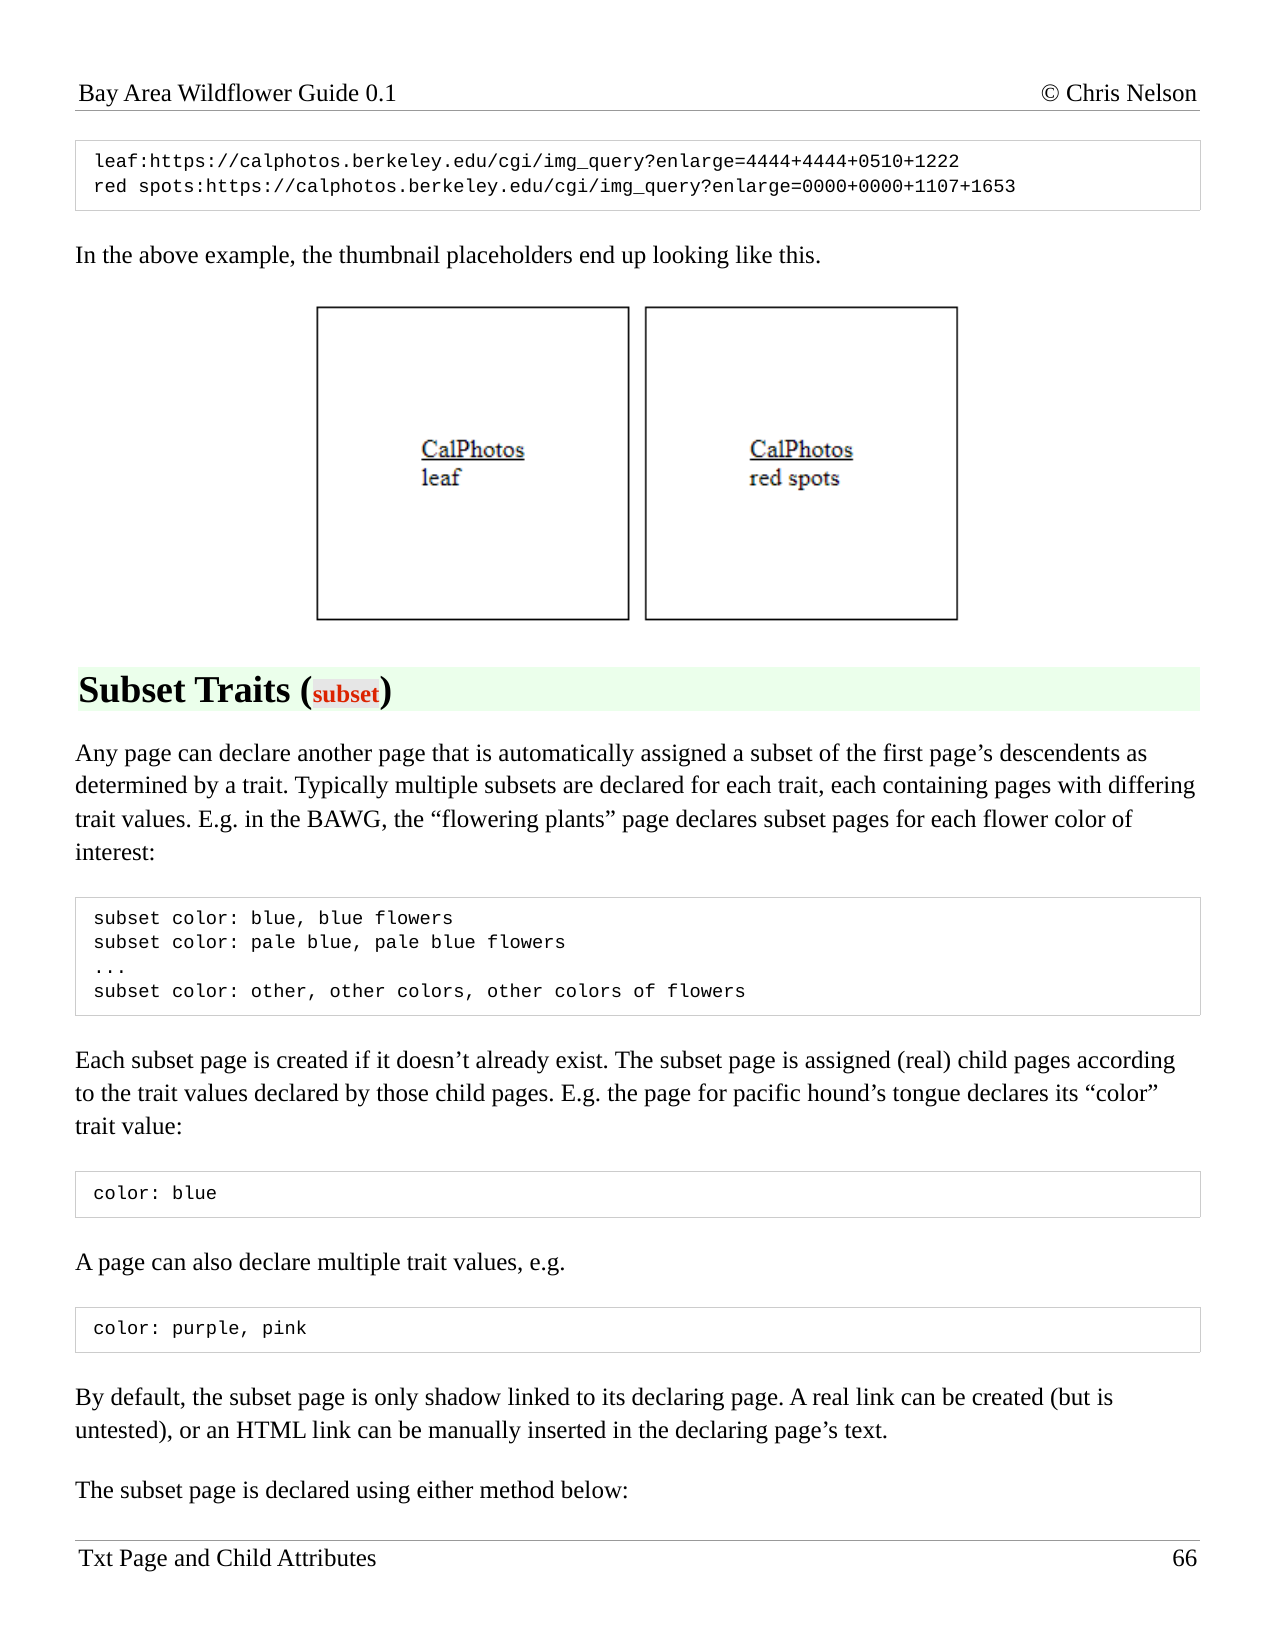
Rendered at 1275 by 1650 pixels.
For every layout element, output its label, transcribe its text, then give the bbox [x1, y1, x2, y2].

text subset color: blue, blue flowers [76, 898, 1200, 921]
text red spots:https://calphotos.berkeley.edu/cgi/img_query?enlarge=0000+0000+1107+1653 [76, 164, 1200, 210]
text leaf:https://calphotos.berkeley.edu/cgi/img_query?enlarge=4444+4444+0510+1222 [76, 141, 1200, 164]
text subset color: pale blue, pale blue flowers [76, 921, 1200, 945]
text By default, the subset page is only shadow linked to its declaring page. A real link can be created (but is untested), or an HTML link can be manually inserted in the declaring page’s text. [75, 1382, 1200, 1444]
text color: blue [76, 1172, 1200, 1217]
text subset color: other, other colors, other colors of flowers [76, 970, 1200, 1015]
text Any page can declare another page that is automatically assigned a subset of the first page’s descendents as determined by a trait. Typically multiple subsets are declared for each trait, each containing pages with differing trait values. E.g. in the BAWG, the “flowering plants” page declares subset pages for each flower color of interest: [75, 738, 1200, 865]
text color: purple, pink [76, 1308, 1200, 1352]
subtitle Subset Traits (subset) [78, 667, 1200, 711]
text ... [76, 945, 1200, 970]
text In the above example, the thumbnail placeholders end up looking like this. [75, 240, 1200, 268]
picture [309, 299, 966, 630]
text Each subset page is created if it doesn’t already exist. The subset page is assigned (real) child pages according to the trait values declared by those child pages. E.g. the page for pacific hound’s tongue declares its “color” trait value: [75, 1045, 1200, 1140]
text A page can also declare multiple trait values, e.g. [75, 1247, 1200, 1276]
text The subset page is declared using either method below: [75, 1475, 1200, 1504]
